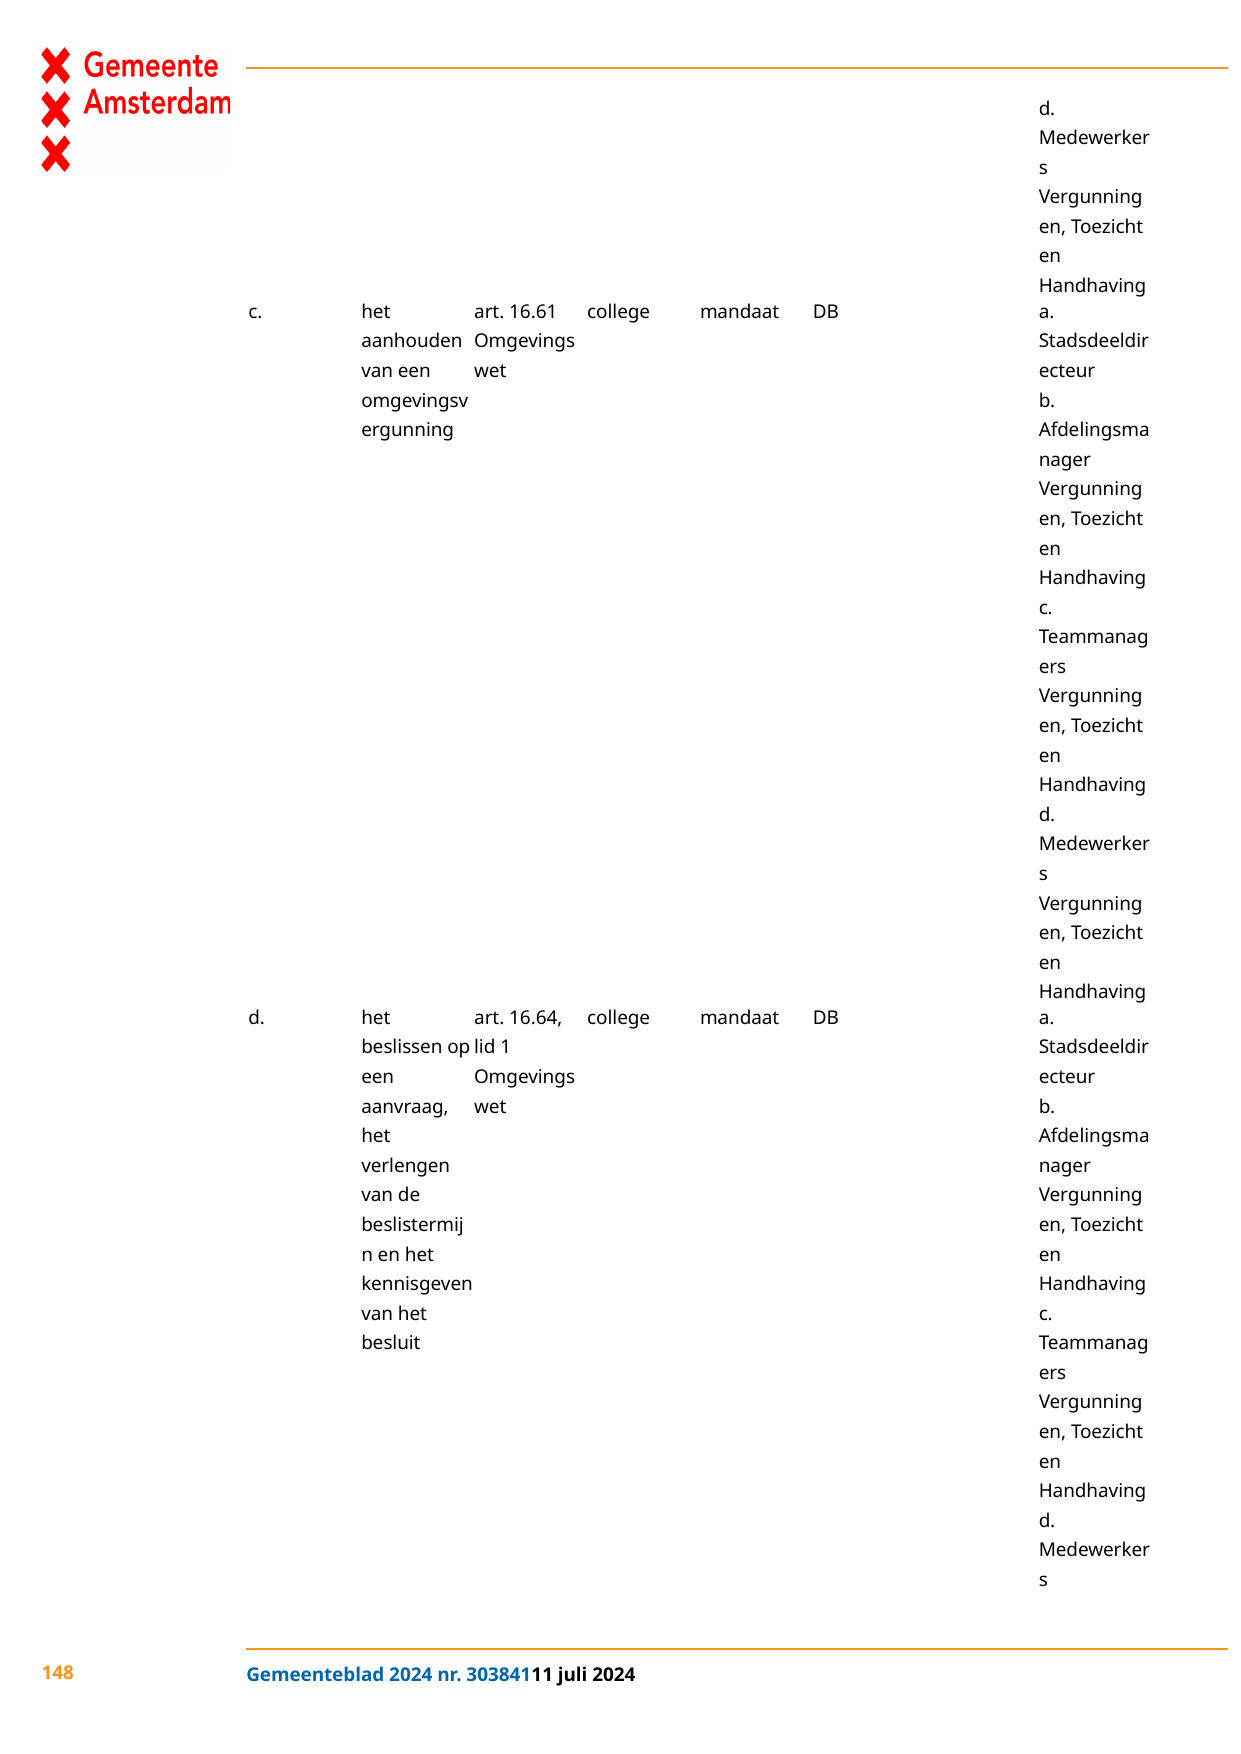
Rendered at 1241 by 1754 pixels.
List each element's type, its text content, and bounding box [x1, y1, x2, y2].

table_cell art. 16.61 Omgevingswet [474, 298, 587, 1004]
table_cell DB [813, 1004, 926, 1592]
table_cell mandaat [700, 298, 813, 1004]
table_cell college [587, 298, 700, 1004]
table_cell [474, 95, 587, 298]
table_cell [926, 298, 1038, 1004]
table_cell a. Stadsdeeldirecteur b. Afdelingsmanager Vergunningen, Toezicht en Handhaving c. Teammanagers Vergunningen, Toezicht en Handhaving d. Medewerkers Vergunningen, Toezicht en Handhaving [1039, 298, 1152, 1004]
table_cell art. 16.64, lid 1 Omgevingswet [474, 1004, 587, 1592]
table_cell het aanhouden van een omgevingsvergunning [361, 298, 474, 1004]
table_cell d. Medewerkers Vergunningen, Toezicht en Handhaving [1039, 95, 1152, 298]
table_cell a. Stadsdeeldirecteur b. Afdelingsmanager Vergunningen, Toezicht en Handhaving c. Teammanagers Vergunningen, Toezicht en Handhaving d. Medewerkers [1039, 1004, 1152, 1592]
table_cell [700, 95, 813, 298]
table_cell c. [248, 298, 361, 1004]
table_cell [926, 1004, 1038, 1592]
table_cell college [587, 1004, 700, 1592]
table_cell [813, 95, 926, 298]
table_cell mandaat [700, 1004, 813, 1592]
table_cell d. [248, 1004, 361, 1592]
table_cell DB [813, 298, 926, 1004]
picture [41, 47, 231, 172]
table_cell [248, 95, 361, 298]
table_cell [926, 95, 1038, 298]
table_cell [361, 95, 474, 298]
table_cell [587, 95, 700, 298]
table_cell het beslissen op een aanvraag, het verlengen van de beslistermijn en het kennisgeven van het besluit [361, 1004, 474, 1592]
